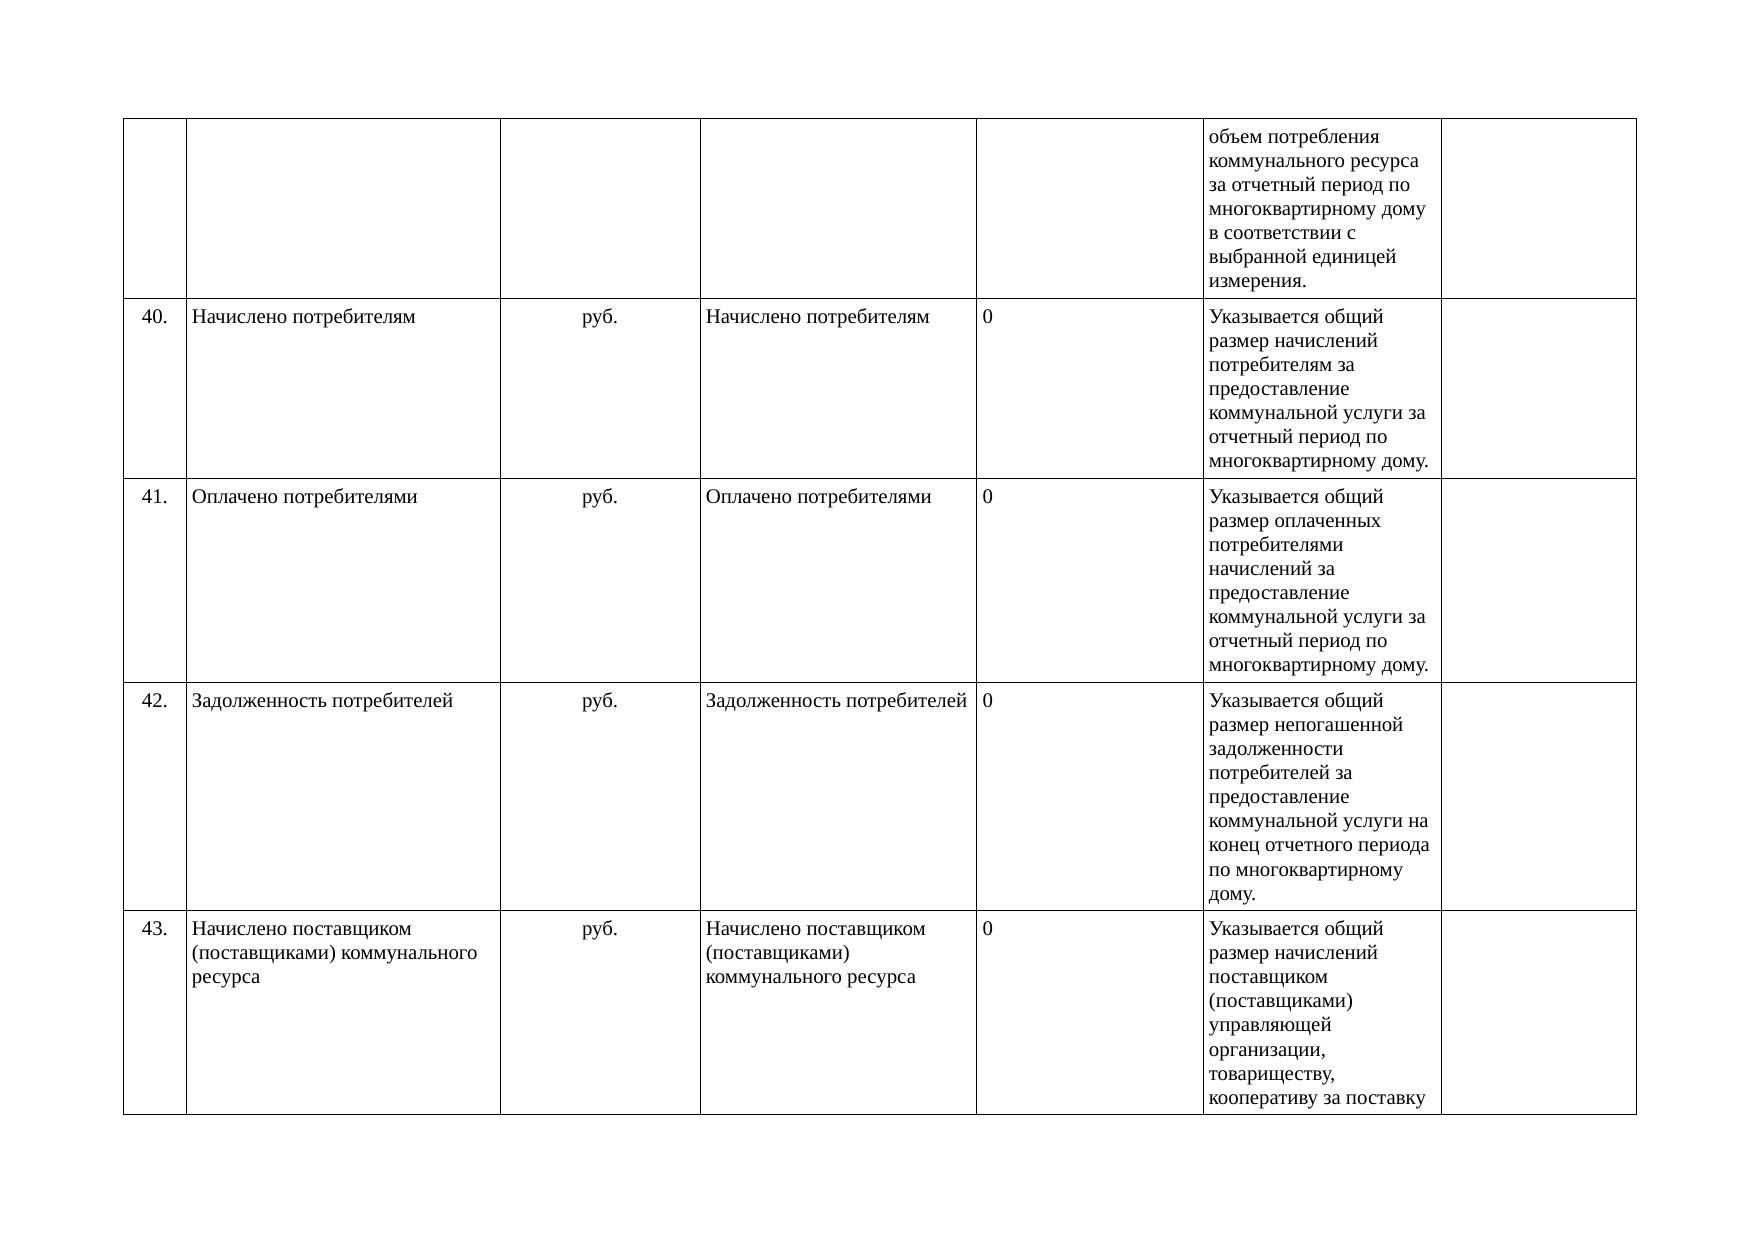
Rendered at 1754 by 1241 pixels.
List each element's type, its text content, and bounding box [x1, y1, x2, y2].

table_cell [1442, 119, 1636, 298]
table_cell Указывается общий размер оплаченных потребителями начислений за предоставление коммунальной услуги за отчетный период по многоквартирному дому. [1204, 479, 1441, 682]
table_cell 42. [124, 683, 186, 910]
table_cell [501, 119, 700, 298]
table_cell объем потребления коммунального ресурса за отчетный период по многоквартирному дому в соответствии с выбранной единицей измерения. [1204, 119, 1441, 298]
table_cell [1442, 683, 1636, 910]
table_cell руб. [501, 299, 700, 478]
table_cell руб. [501, 911, 700, 1114]
table_cell Указывается общий размер начислений поставщиком (поставщиками) управляющей организации, товариществу, кооперативу за поставку [1204, 911, 1441, 1114]
table_cell [977, 119, 1203, 298]
table_cell 0 [977, 479, 1203, 682]
table_cell Задолженность потребителей [701, 683, 976, 910]
table_cell 40. [124, 299, 186, 478]
table_cell 0 [977, 911, 1203, 1114]
table_cell Начислено поставщиком (поставщиками) коммунального ресурса [701, 911, 976, 1114]
table_cell [187, 119, 500, 298]
table_cell Начислено потребителям [187, 299, 500, 478]
table_cell 0 [977, 299, 1203, 478]
table_cell [1442, 479, 1636, 682]
table_cell [124, 119, 186, 298]
table_cell Оплачено потребителями [187, 479, 500, 682]
table_cell [701, 119, 976, 298]
table_cell руб. [501, 479, 700, 682]
table_cell 0 [977, 683, 1203, 910]
table_cell руб. [501, 683, 700, 910]
table_cell Начислено поставщиком (поставщиками) коммунального ресурса [187, 911, 500, 1114]
table_cell Оплачено потребителями [701, 479, 976, 682]
table_cell Указывается общий размер непогашенной задолженности потребителей за предоставление коммунальной услуги на конец отчетного периода по многоквартирному дому. [1204, 683, 1441, 910]
table_cell 41. [124, 479, 186, 682]
table_cell Указывается общий размер начислений потребителям за предоставление коммунальной услуги за отчетный период по многоквартирному дому. [1204, 299, 1441, 478]
table_cell Начислено потребителям [701, 299, 976, 478]
table_cell Задолженность потребителей [187, 683, 500, 910]
table_cell [1442, 911, 1636, 1114]
table_cell [1442, 299, 1636, 478]
table_cell 43. [124, 911, 186, 1114]
